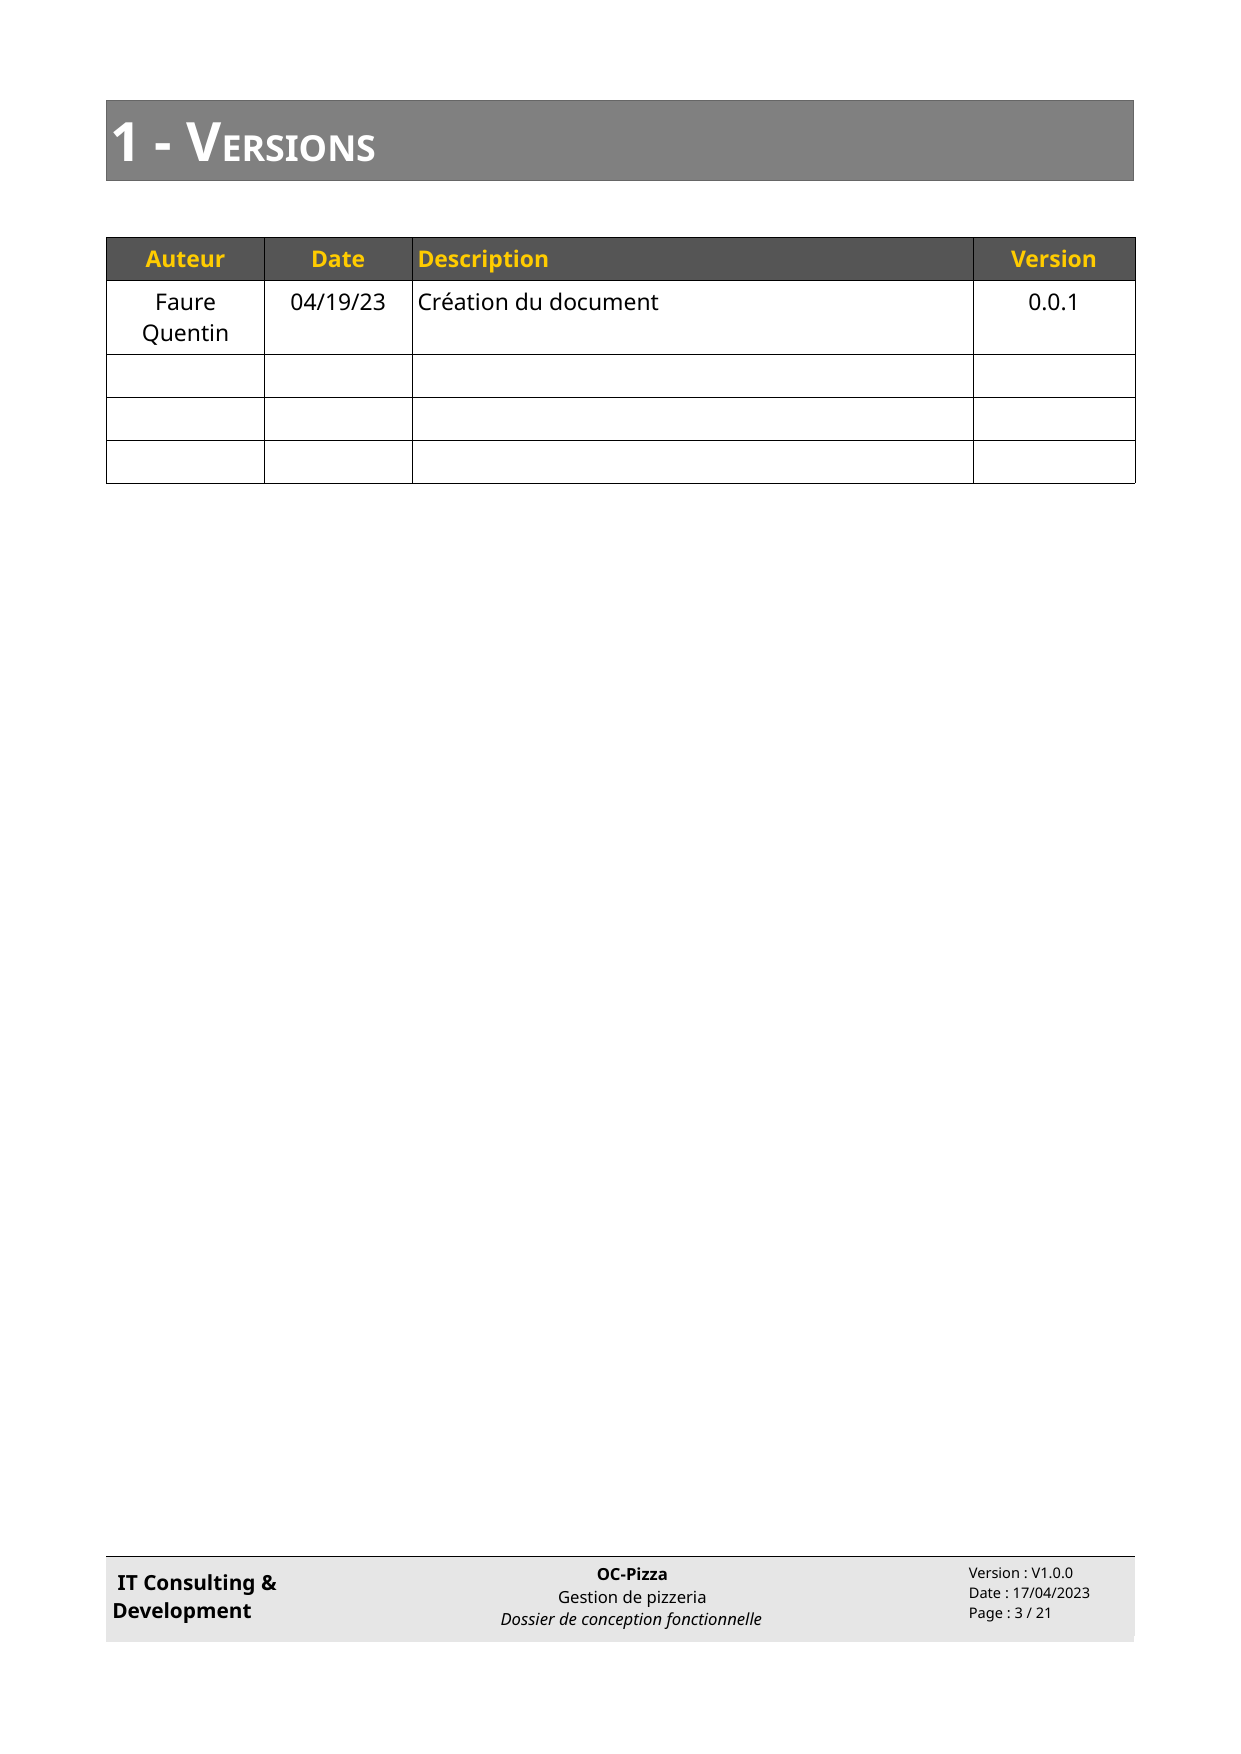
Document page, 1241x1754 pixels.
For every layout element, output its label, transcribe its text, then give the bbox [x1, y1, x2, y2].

table_cell 0.0.1 [974, 281, 1135, 354]
table_cell 19/04/23 [265, 281, 412, 354]
table_cell Création du document [413, 281, 973, 354]
table_cell Faure Quentin [107, 281, 264, 354]
table_cell [107, 355, 264, 397]
table_cell [413, 441, 973, 482]
table_cell [974, 441, 1135, 482]
table_cell [265, 398, 412, 440]
table_cell [265, 355, 412, 397]
table_cell [107, 441, 264, 482]
table_header Description [413, 238, 973, 280]
table_cell [265, 441, 412, 482]
table_cell [413, 398, 973, 440]
table_cell [974, 398, 1135, 440]
subtitle Versions [107, 101, 1133, 180]
table_header Auteur [107, 238, 264, 280]
table_cell [974, 355, 1135, 397]
table_header Version [974, 238, 1135, 280]
table_cell [107, 398, 264, 440]
table_cell [413, 355, 973, 397]
table_header Date [265, 238, 412, 280]
